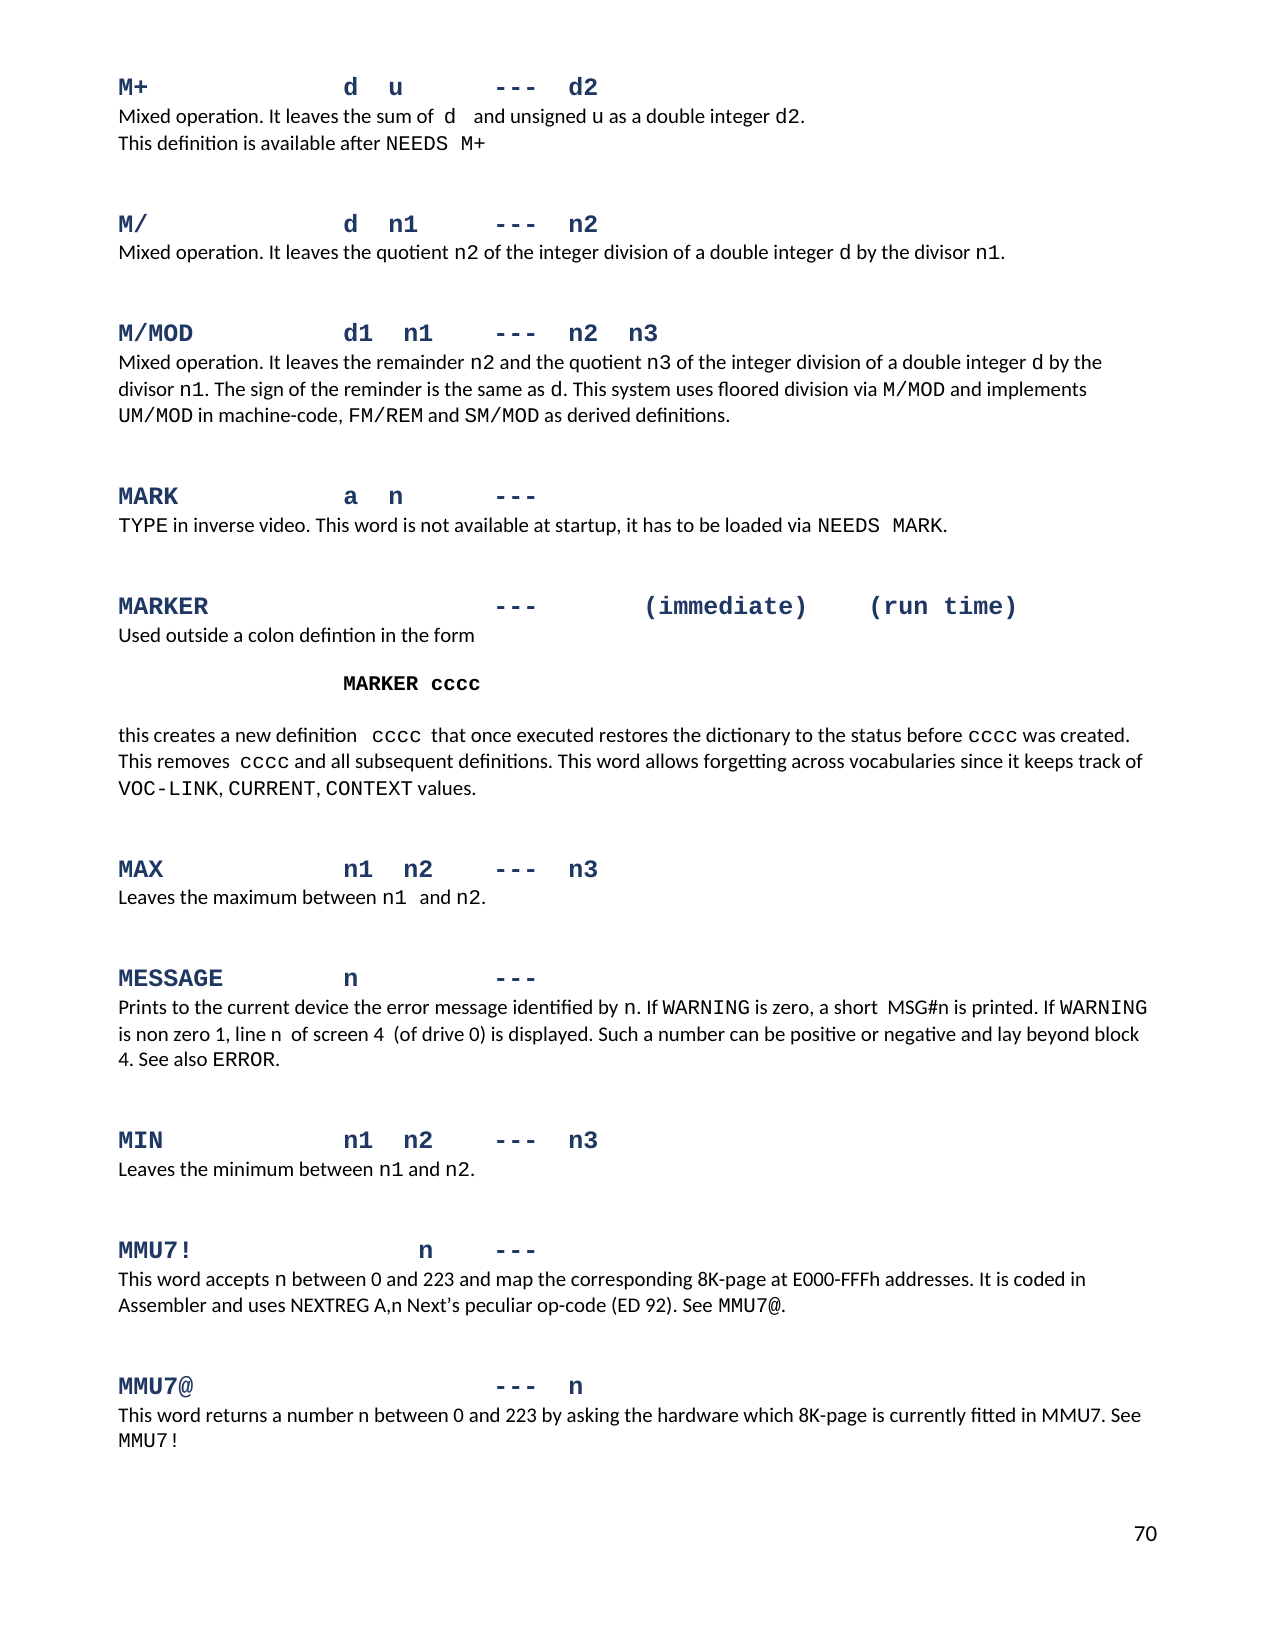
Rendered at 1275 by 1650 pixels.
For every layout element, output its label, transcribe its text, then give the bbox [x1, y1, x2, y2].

text This word returns a number n between 0 and 223 by asking the hardware which 8K-page is currently fitted in MMU7. See MMU7! [118, 1402, 1157, 1454]
subtitle MAX n1 n2 --- n3 [118, 856, 1157, 884]
text TYPE in inverse video. This word is not available at startup, it has to be loaded via NEEDS MARK. [118, 512, 1157, 538]
subtitle M/MOD d1 n1 --- n2 n3 [118, 321, 1157, 349]
subtitle M/ d n1 --- n2 [118, 211, 1157, 239]
subtitle MIN n1 n2 --- n3 [118, 1128, 1157, 1156]
subtitle MMU7@ --- n [118, 1374, 1157, 1402]
text MARKER cccc [118, 673, 1157, 696]
subtitle M+ d u --- d2 [118, 75, 1157, 103]
text Used outside a colon defintion in the form [118, 622, 1157, 647]
text Mixed operation. It leaves the remainder n2 and the quotient n3 of the integer division of a double integer d by the divisor n1. The sign of the reminder is the same as d. This system uses floored division via M/MOD and implements UM/MOD in machine-code, FM/REM and SM/MOD as derived definitions. [118, 349, 1157, 429]
text this creates a new definition cccc that once executed restores the dictionary to the status before cccc was created. This removes cccc and all subsequent definitions. This word allows forgetting across vocabularies since it keeps track of VOC-LINK, CURRENT, CONTEXT values. [118, 722, 1157, 801]
subtitle MMU7! n --- [118, 1237, 1157, 1266]
text Mixed operation. It leaves the quotient n2 of the integer division of a double integer d by the divisor n1. [118, 239, 1157, 266]
subtitle MARKER --- (immediate) (run time) [118, 593, 1157, 622]
text This definition is available after NEEDS M+ [118, 130, 1157, 156]
text This word accepts n between 0 and 223 and map the corresponding 8K-page at E000-FFFh addresses. It is coded in Assembler and uses NEXTREG A,n Next’s peculiar op-code (ED 92). See MMU7@. [118, 1266, 1157, 1319]
text Leaves the minimum between n1 and n2. [118, 1156, 1157, 1182]
text Leaves the maximum between n1 and n2. [118, 884, 1157, 911]
subtitle MARK a n --- [118, 484, 1157, 512]
subtitle MESSAGE n --- [118, 966, 1157, 994]
text Prints to the current device the error message identified by n. If WARNING is zero, a short MSG#n is printed. If WARNING is non zero 1, line n of screen 4 (of drive 0) is displayed. Such a number can be positive or negative and lay beyond block 4. See also ERROR. [118, 994, 1157, 1073]
text Mixed operation. It leaves the sum of d and unsigned u as a double integer d2. [118, 103, 1157, 130]
